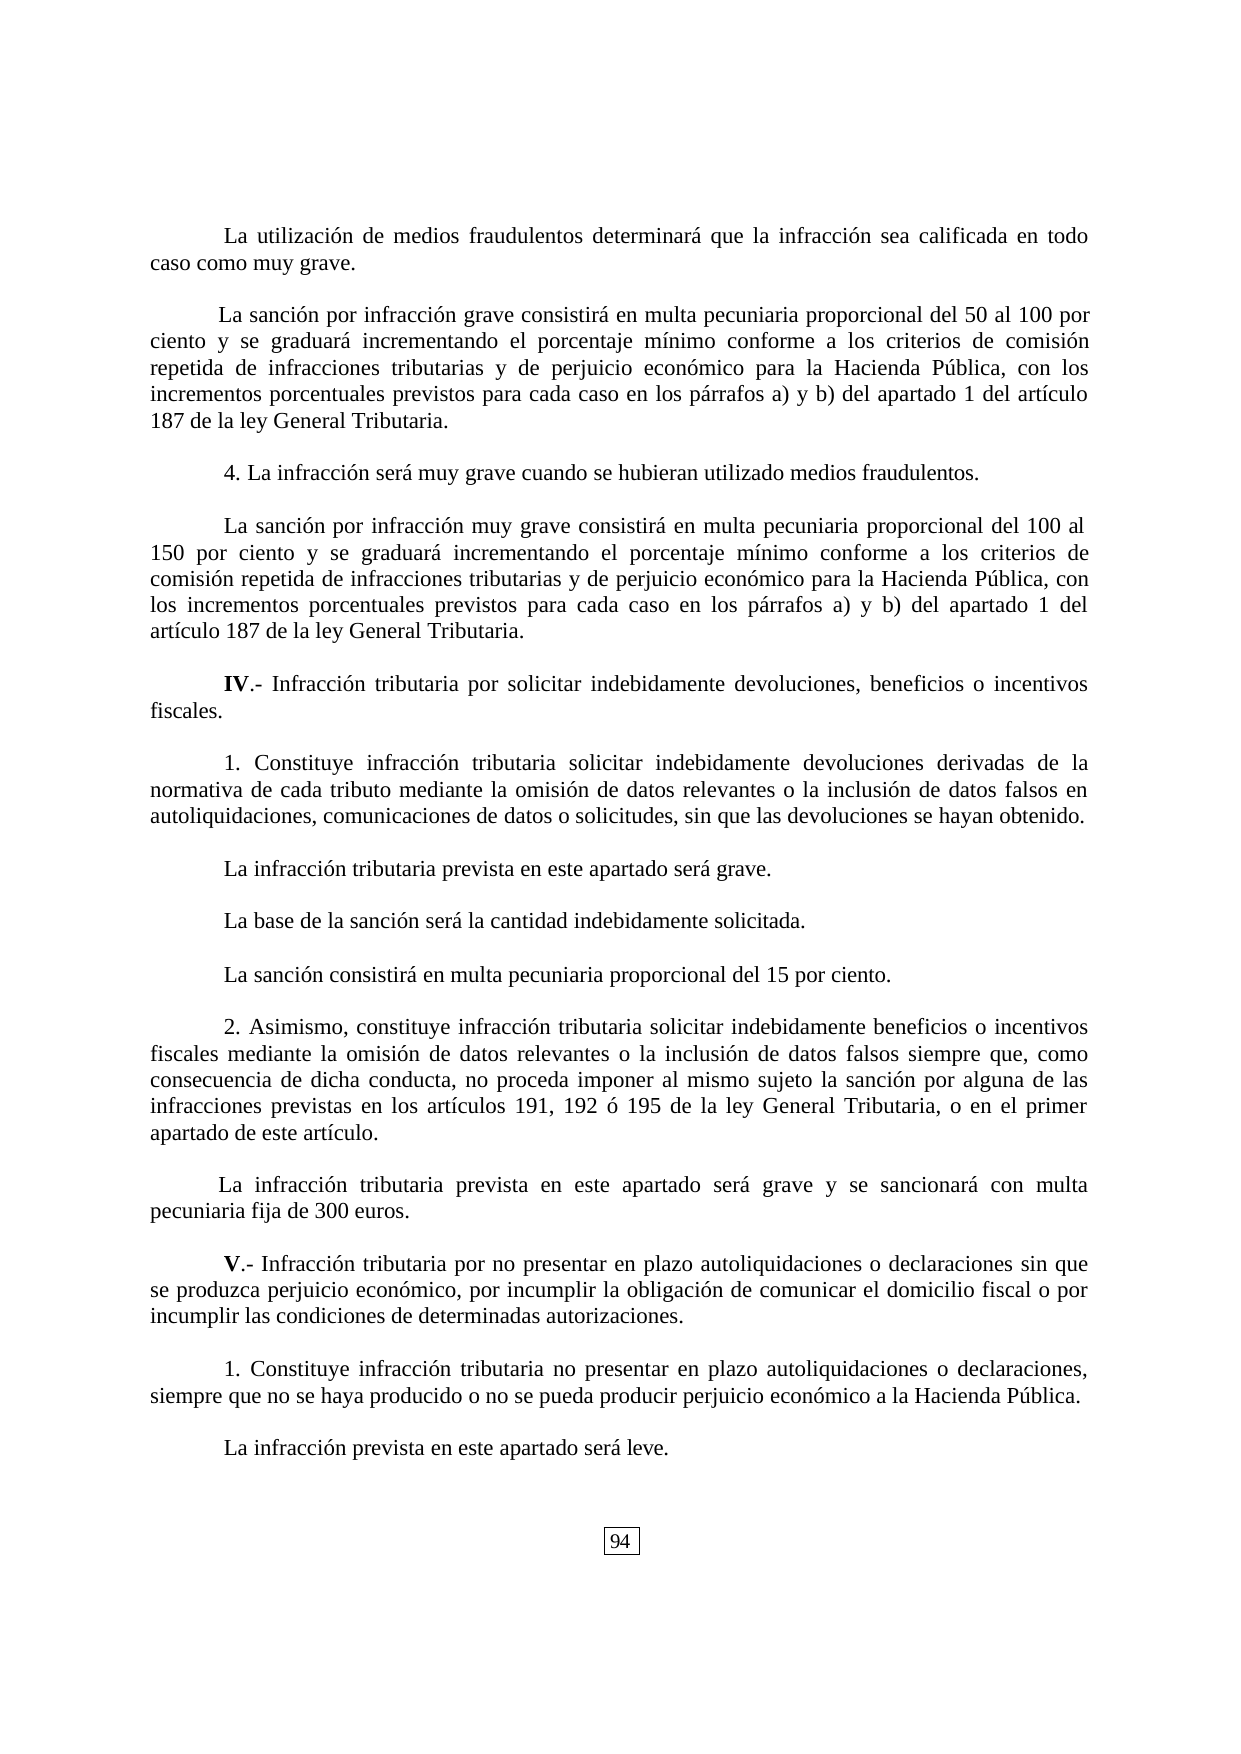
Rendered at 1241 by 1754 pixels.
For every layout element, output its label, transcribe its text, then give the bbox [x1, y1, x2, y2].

text La sanción por infracción muy grave consistirá en multa pecuniaria proporcional del 100 al [223, 512, 1103, 538]
list Constituye infracción tributaria no presentar en plazo autoliquidaciones o declaraciones, siempre que no se haya producido o no se pueda producir perjuicio económico a la Hacienda Pública. [150, 1355, 1089, 1408]
text La infracción tributaria prevista en este apartado será grave. [223, 855, 1103, 881]
text La utilización de medios fraudulentos determinará que la infracción sea calificada en todo caso como muy grave. [150, 222, 1090, 275]
text La sanción consistirá en multa pecuniaria proporcional del 15 por ciento. [223, 961, 1103, 987]
list La infracción será muy grave cuando se hubieran utilizado medios fraudulentos. [223, 459, 1103, 486]
text IV.- Infracción tributaria por solicitar indebidamente devoluciones, beneficios o incentivos fiscales. [150, 670, 1089, 723]
text La base de la sanción será la cantidad indebidamente solicitada. [223, 908, 1103, 934]
text V.- Infracción tributaria por no presentar en plazo autoliquidaciones o declaraciones sin que se produzca perjuicio económico, por incumplir la obligación de comunicar el domicilio fiscal o por incumplir las condiciones de determinadas autorizaciones. [150, 1250, 1090, 1329]
text La infracción prevista en este apartado será leve. [223, 1434, 1103, 1461]
list Asimismo, constituye infracción tributaria solicitar indebidamente beneficios o incentivos fiscales mediante la omisión de datos relevantes o la inclusión de datos falsos siempre que, como consecuencia de dicha conducta, no proceda imponer al mismo sujeto la sanción por alguna de las infracciones previstas en los artículos 191, 192 ó 195 de la ley General Tributaria, o en el primer apartado de este artículo. [150, 1013, 1090, 1145]
text La infracción tributaria prevista en este apartado será grave y se sancionará con multa pecuniaria fija de 300 euros. [150, 1171, 1090, 1224]
text 150 por ciento y se graduará incrementando el porcentaje mínimo conforme a los criterios de comisión repetida de infracciones tributarias y de perjuicio económico para la Hacienda Pública, con los incrementos porcentuales previstos para cada caso en los párrafos a) y b) del apartado 1 del artículo 187 de la ley General Tributaria. [150, 538, 1090, 644]
list Constituye infracción tributaria solicitar indebidamente devoluciones derivadas de la normativa de cada tributo mediante la omisión de datos relevantes o la inclusión de datos falsos en autoliquidaciones, comunicaciones de datos o solicitudes, sin que las devoluciones se hayan obtenido. [150, 749, 1089, 828]
text La sanción por infracción grave consistirá en multa pecuniaria proporcional del 50 al 100 por ciento y se graduará incrementando el porcentaje mínimo conforme a los criterios de comisión repetida de infracciones tributarias y de perjuicio económico para la Hacienda Pública, con los incrementos porcentuales previstos para cada caso en los párrafos a) y b) del apartado 1 del artículo 187 de la ley General Tributaria. [150, 301, 1091, 433]
